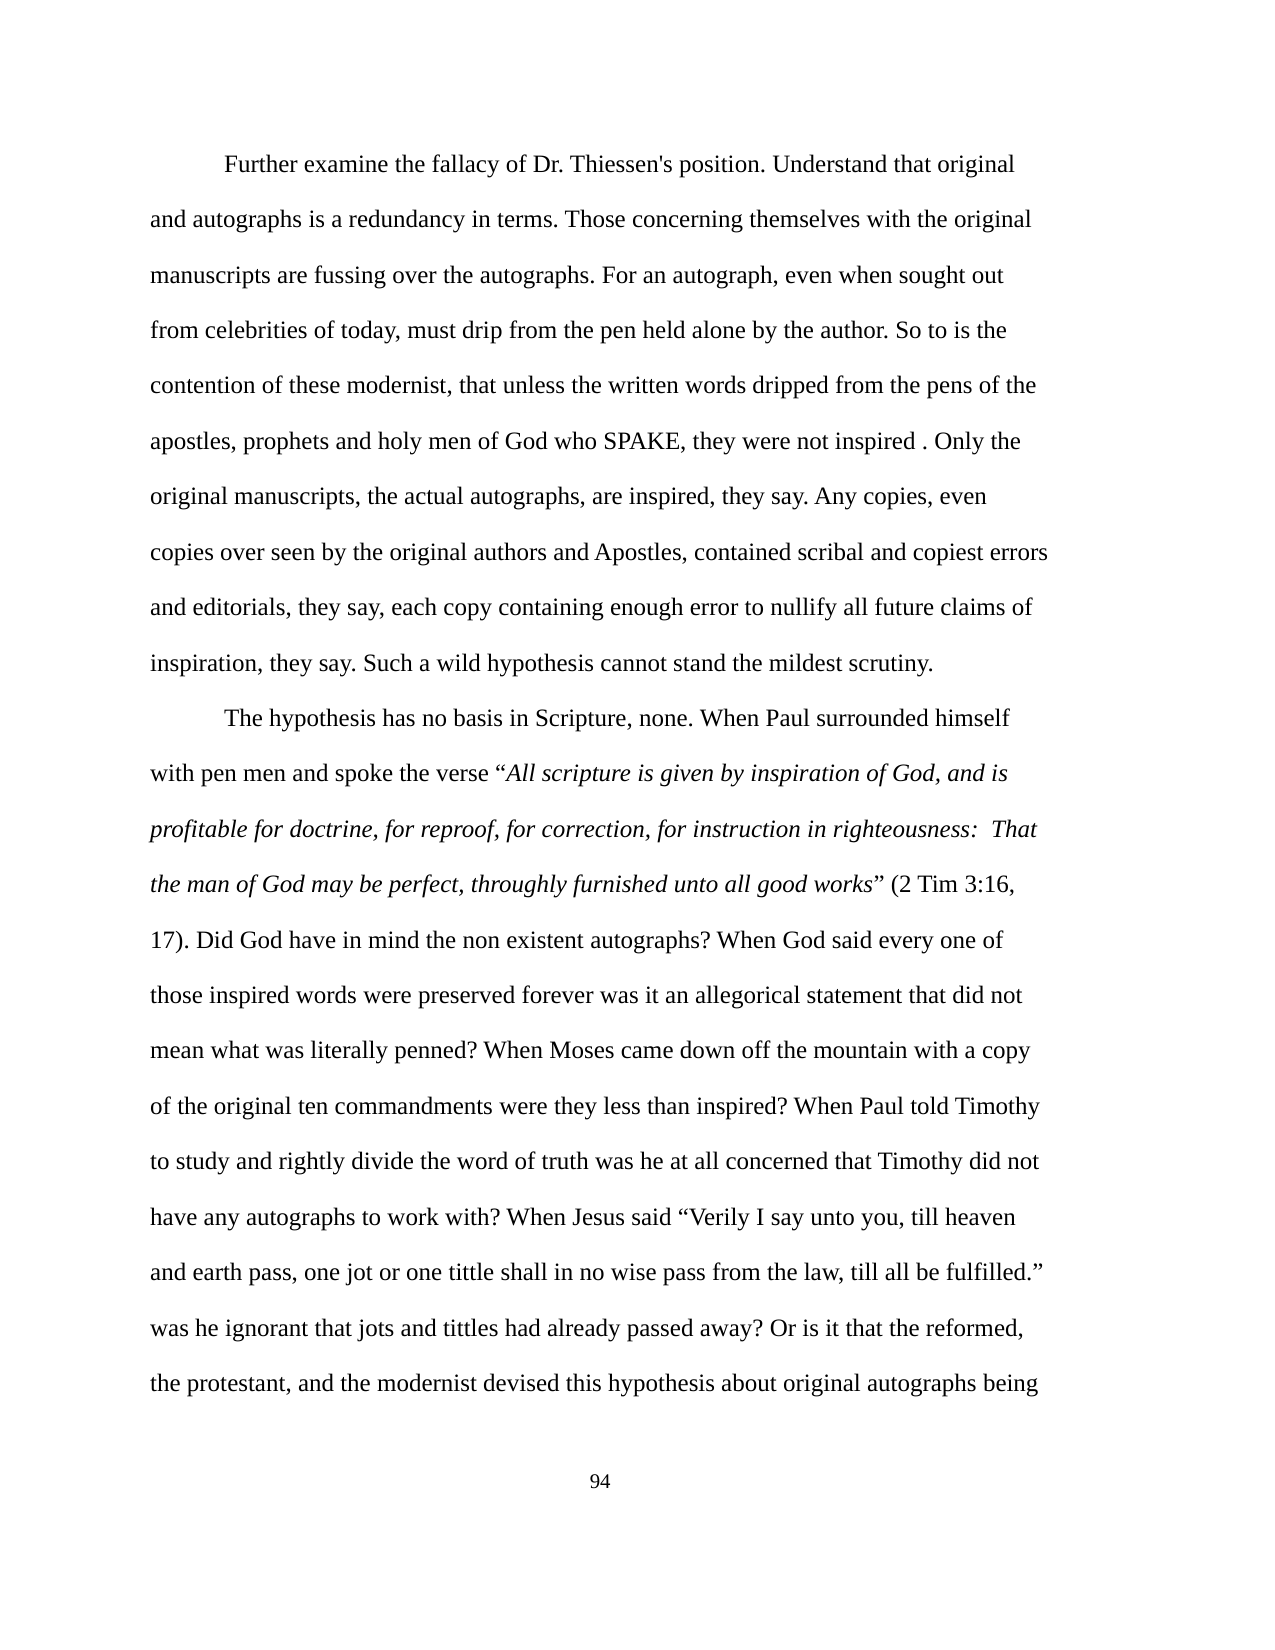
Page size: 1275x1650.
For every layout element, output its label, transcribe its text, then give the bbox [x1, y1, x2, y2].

text Further examine the fallacy of Dr. Thiessen's position. Understand that original and autographs is a redundancy in terms. Those concerning themselves with the original manuscripts are fussing over the autographs. For an autograph, even when sought out from celebrities of today, must drip from the pen held alone by the author. So to is the contention of these modernist, that unless the written words dripped from the pens of the apostles, prophets and holy men of God who SPAKE, they were not inspired . Only the original manuscripts, the actual autographs, are inspired, they say. Any copies, even copies over seen by the original authors and Apostles, contained scribal and copiest errors and editorials, they say, each copy containing enough error to nullify all future claims of inspiration, they say. Such a wild hypothesis cannot stand the mildest scrutiny. [150, 150, 1050, 676]
text The hypothesis has no basis in Scripture, none. When Paul surrounded himself with pen men and spoke the verse “All scripture is given by inspiration of God, and is profitable for doctrine, for reproof, for correction, for instruction in righteousness: That the man of God may be perfect, throughly furnished unto all good works” (2 Tim 3:16, 17). Did God have in mind the non existent autographs? When God said every one of those inspired words were preserved forever was it an allegorical statement that did not mean what was literally penned? When Moses came down off the mountain with a copy of the original ten commandments were they less than inspired? When Paul told Timothy to study and rightly divide the word of truth was he at all concerned that Timothy did not have any autographs to work with? When Jesus said “Verily I say unto you, till heaven and earth pass, one jot or one tittle shall in no wise pass from the law, till all be fulfilled.” was he ignorant that jots and tittles had already passed away? Or is it that the reformed, the protestant, and the modernist devised this hypothesis about original autographs being [150, 704, 1050, 1397]
